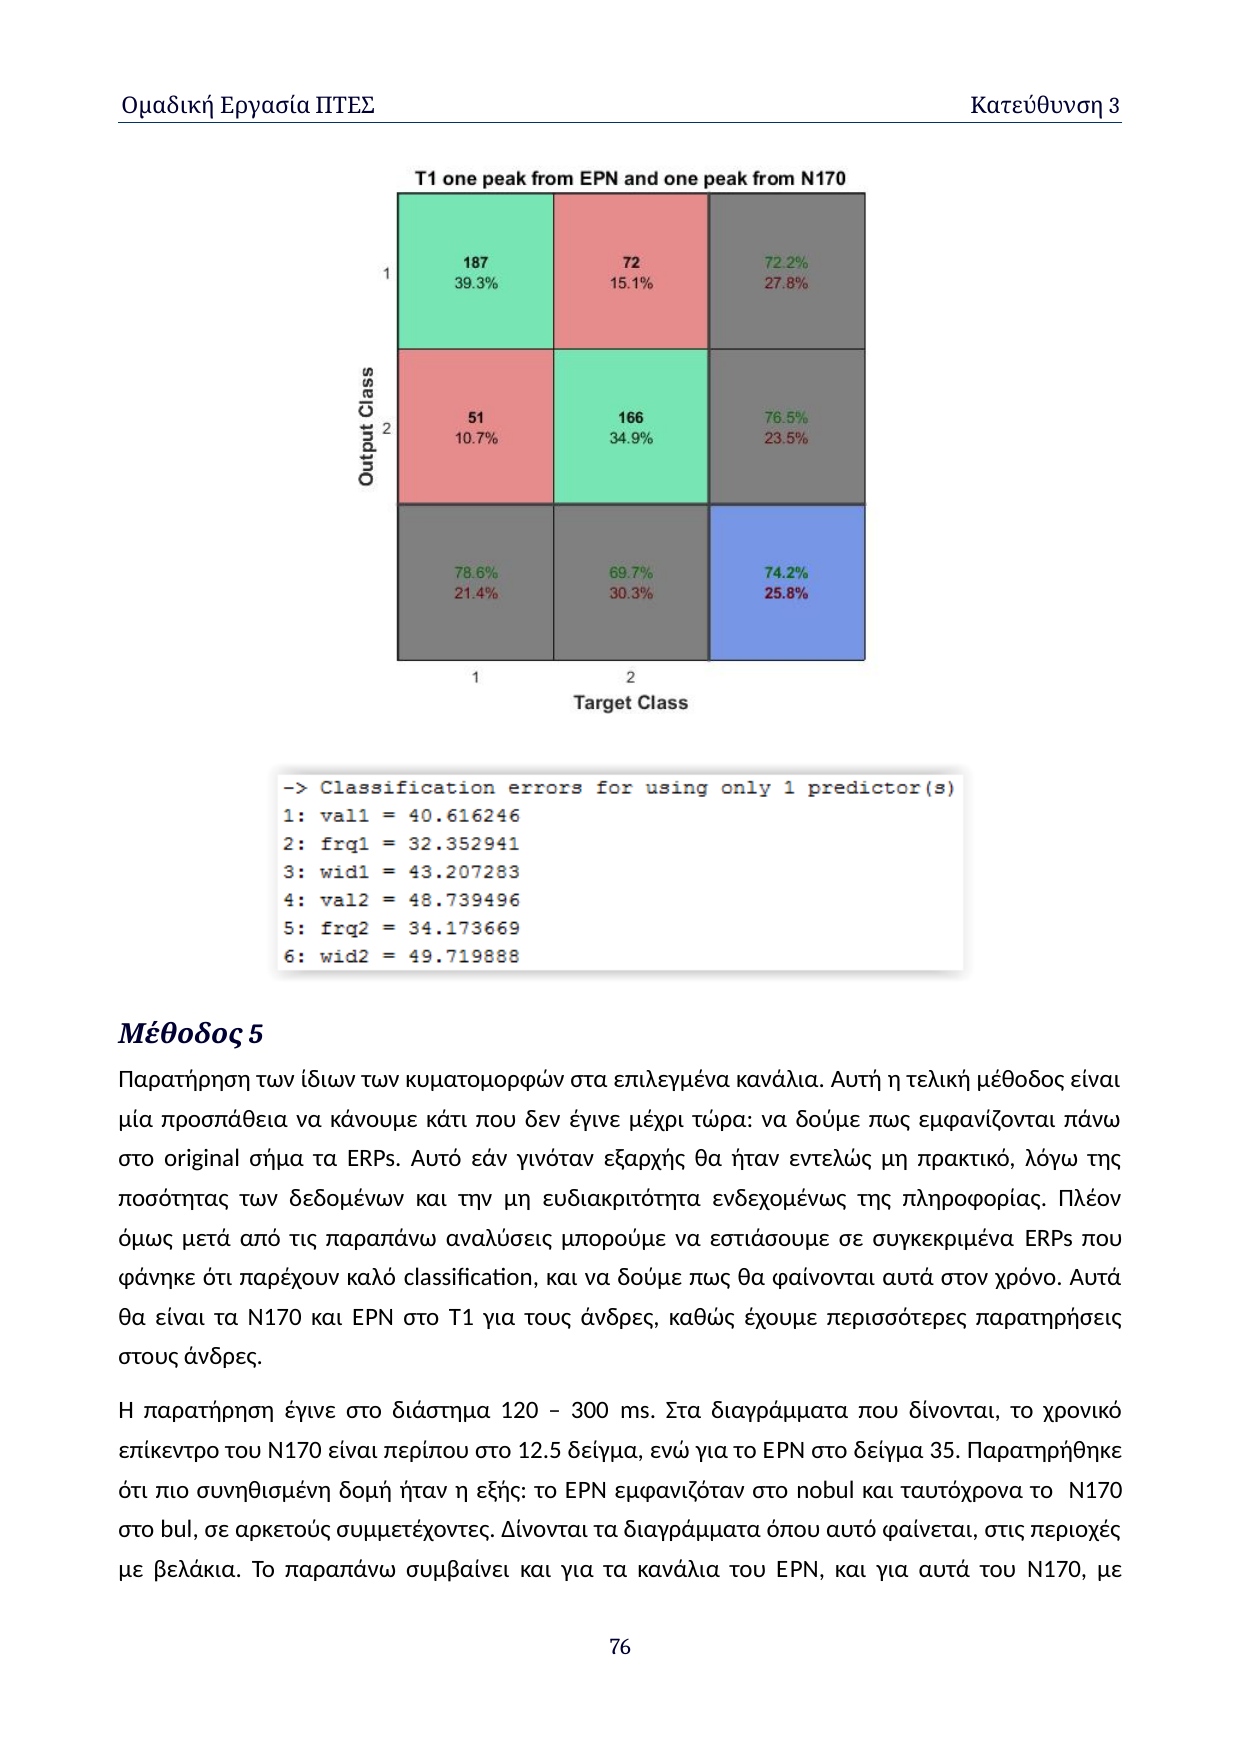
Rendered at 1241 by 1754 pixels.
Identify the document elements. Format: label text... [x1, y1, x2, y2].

picture [320, 137, 921, 738]
subtitle Μέθοδος 5 [118, 1019, 1122, 1051]
picture [265, 761, 976, 983]
text Παρατήρηση των ίδιων των κυματομορφών στα επιλεγμένα κανάλια. Αυτή η τελική μέθοδος είναι μία προσπάθεια να κάνουμε κάτι που δεν έγινε μέχρι τώρα: να δούμε πως εμφανίζονται πάνω στο original σήμα τα ERPs. Αυτό εάν γινόταν εξαρχής θα ήταν εντελώς μη πρακτικό, λόγω της ποσότητας των δεδομένων και την μη ευδιακριτότητα ενδεχομένως της πληροφορίας. Πλέον όμως μετά από τις παραπάνω αναλύσεις μπορούμε να εστιάσουμε σε συγκεκριμένα ERPs που φάνηκε ότι παρέχουν καλό classification, και να δούμε πως θα φαίνονται αυτά στον χρόνο. Αυτά θα είναι τα Ν170 και ΕPN στο T1 για τους άνδρες, καθώς έχουμε περισσότερες παρατηρήσεις στους άνδρες. [118, 1063, 1122, 1371]
text Η παρατήρηση έγινε στο διάστημα 120 – 300 ms. Στα διαγράμματα που δίνονται, το χρονικό επίκεντρο του Ν170 είναι περίπου στο 12.5 δείγμα, ενώ για το ΕPN στο δείγμα 35. Παρατηρήθηκε ότι πιο συνηθισμένη δομή ήταν η εξής: το ΕPN εμφανιζόταν στο nobul και ταυτόχρονα το N170 στο bul, σε αρκετούς συμμετέχοντες. Δίνονται τα διαγράμματα όπου αυτό φαίνεται, στις περιοχές με βελάκια. Το παραπάνω συμβαίνει και για τα κανάλια του ΕPN, και για αυτά του N170, με [118, 1395, 1122, 1583]
